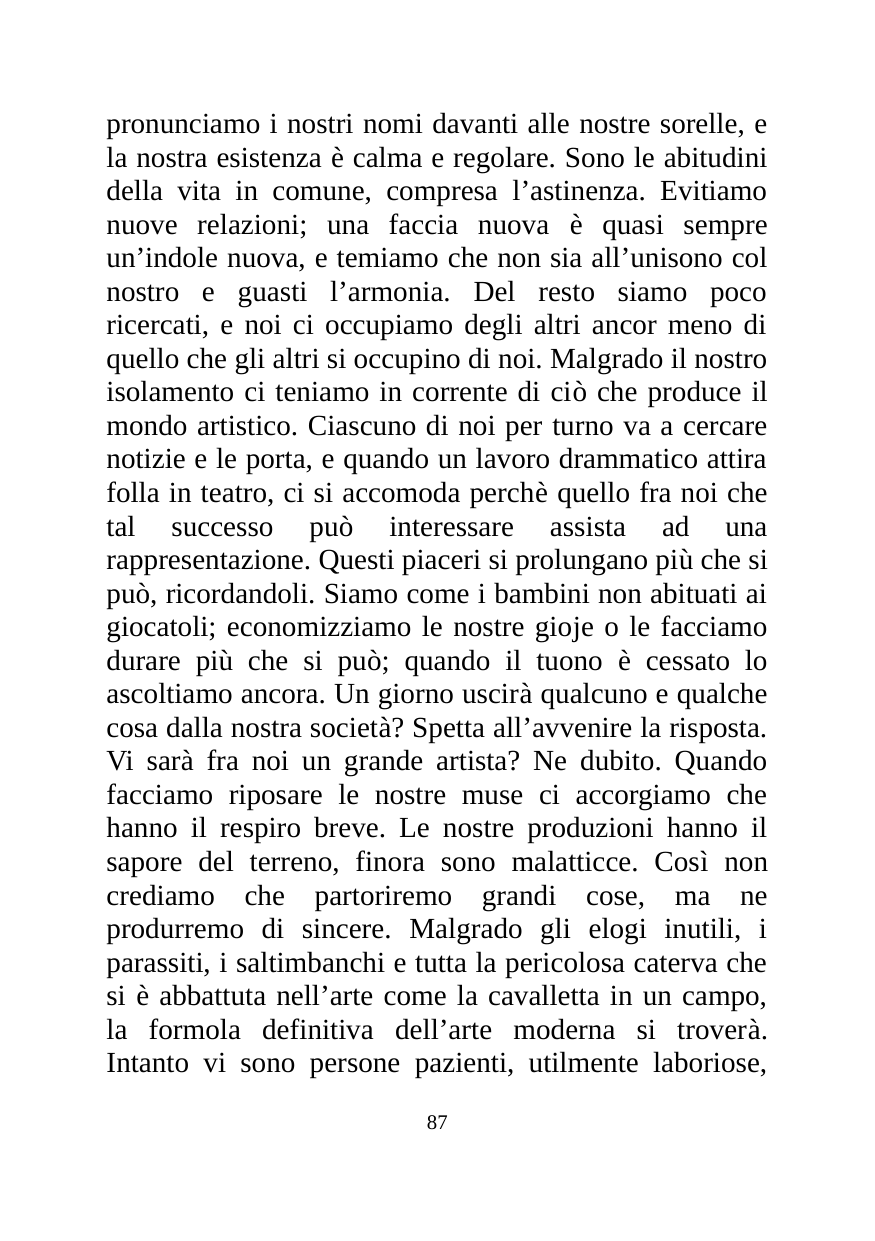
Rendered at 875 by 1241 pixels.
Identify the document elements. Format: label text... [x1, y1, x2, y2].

text pronunciamo i nostri nomi davanti alle nostre sorelle, e la nostra esistenza è calma e regolare. Sono le abitudini della vita in comune, compresa l’astinenza. Evitiamo nuove relazioni; una faccia nuova è quasi sempre un’indole nuova, e temiamo che non sia all’unisono col nostro e guasti l’armonia. Del resto siamo poco ricercati, e noi ci occupiamo degli altri ancor meno di quello che gli altri si occupino di noi. Malgrado il nostro isolamento ci teniamo in corrente di ciò che produce il mondo artistico. Ciascuno di noi per turno va a cercare notizie e le porta, e quando un lavoro drammatico attira folla in teatro, ci si accomoda perchè quello fra noi che tal successo può interessare assista ad una rappresentazione. Questi piaceri si prolungano più che si può, ricordandoli. Siamo come i bambini non abituati ai giocatoli; economizziamo le nostre gioje o le facciamo durare più che si può; quando il tuono è cessato lo ascoltiamo ancora. Un giorno uscirà qualcuno e qualche cosa dalla nostra società? Spetta all’avvenire la risposta. Vi sarà fra noi un grande artista? Ne dubito. Quando facciamo riposare le nostre muse ci accorgiamo che hanno il respiro breve. Le nostre produzioni hanno il sapore del terreno, finora sono malatticce. Così non crediamo che partoriremo grandi cose, ma ne produrremo di sincere. Malgrado gli elogi inutili, i parassiti, i saltimbanchi e tutta la pericolosa caterva che si è abbattuta nell’arte come la cavalletta in un campo, la formola definitiva dell’arte moderna si troverà. Intanto vi sono persone pazienti, utilmente laboriose, [106, 106, 768, 1079]
